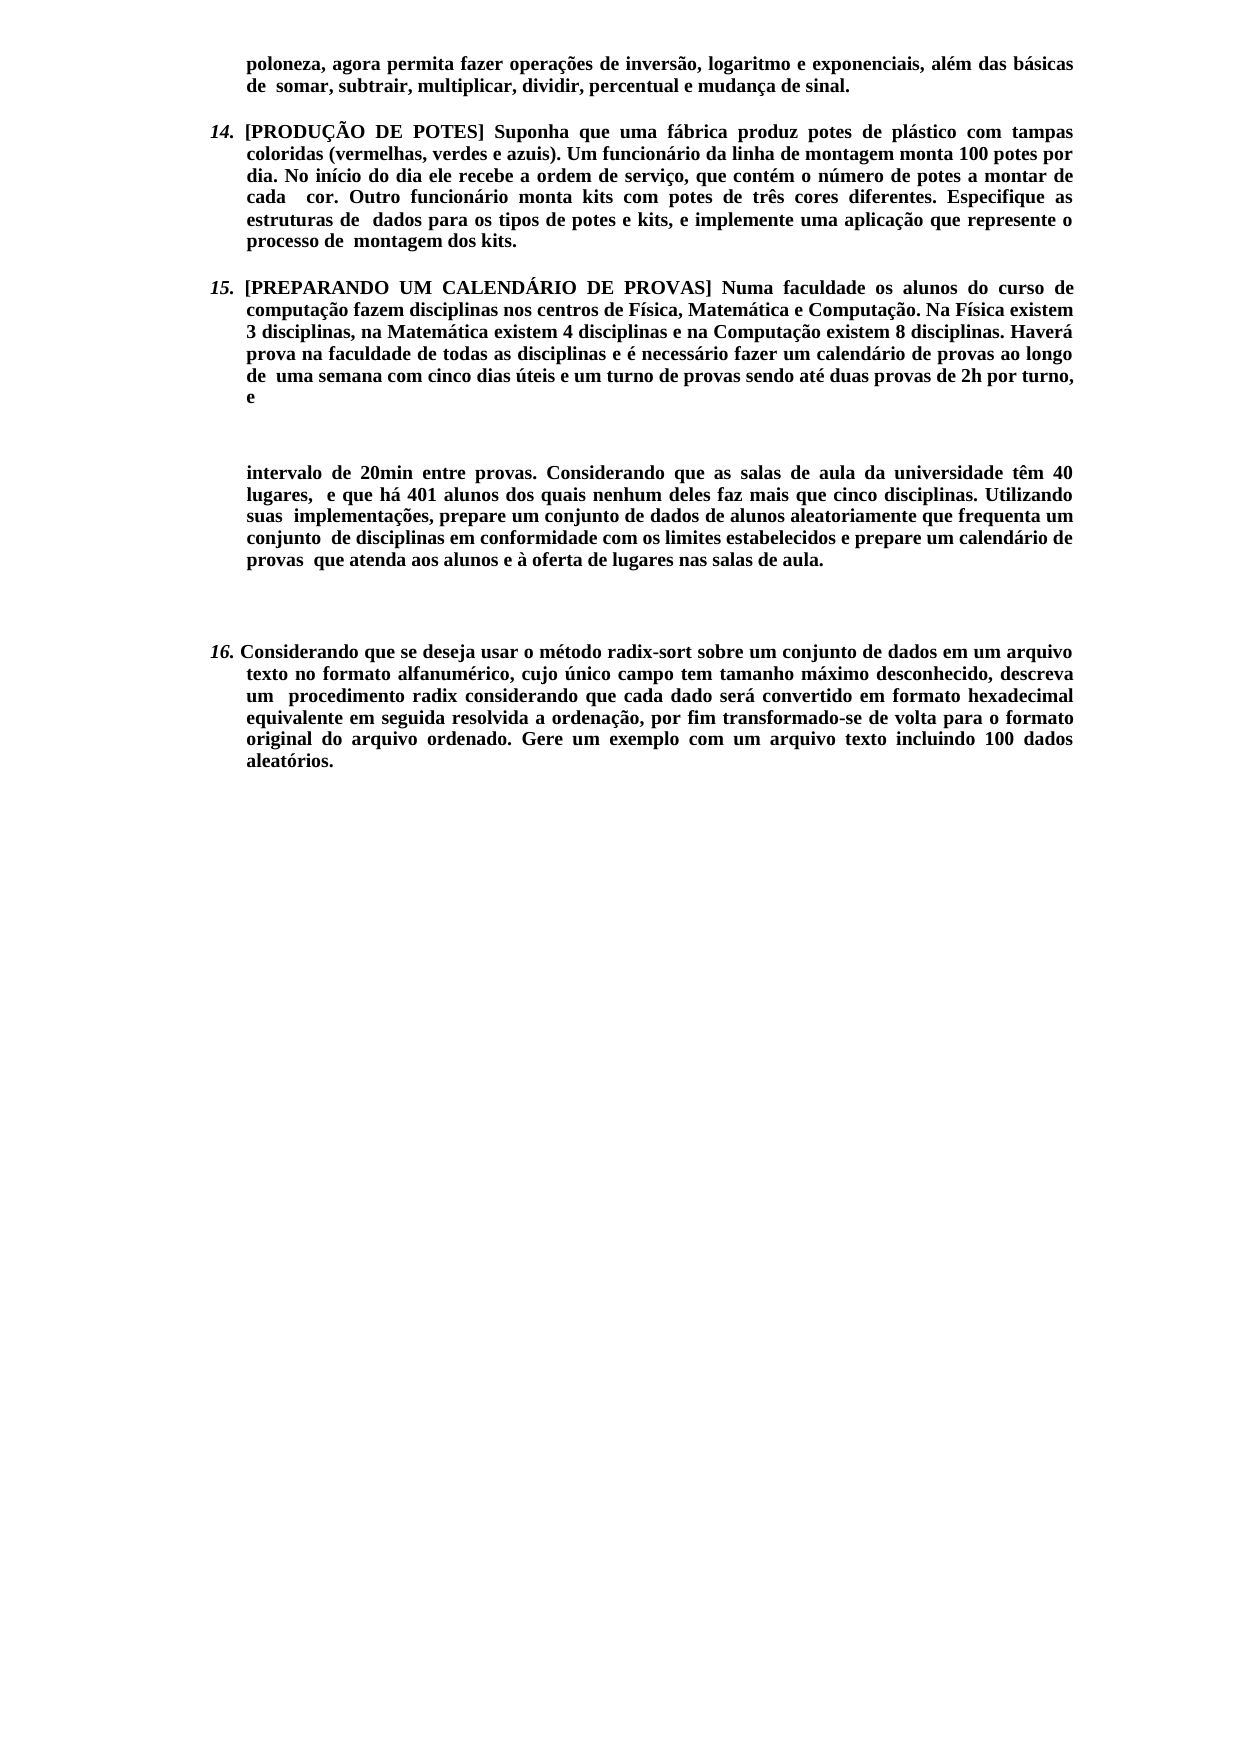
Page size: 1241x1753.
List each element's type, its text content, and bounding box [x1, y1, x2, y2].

text poloneza, agora permita fazer operações de inversão, logaritmo e exponenciais, além das básicas de somar, subtrair, multiplicar, dividir, percentual e mudança de sinal. [210, 52, 1075, 96]
text intervalo de 20min entre provas. Considerando que as salas de aula da universidade têm 40 lugares, e que há 401 alunos dos quais nenhum deles faz mais que cinco disciplinas. Utilizando suas implementações, prepare um conjunto de dados de alunos aleatoriamente que frequenta um conjunto de disciplinas em conformidade com os limites estabelecidos e prepare um calendário de provas que atenda aos alunos e à oferta de lugares nas salas de aula. [246, 462, 1075, 571]
text 15. [PREPARANDO UM CALENDÁRIO DE PROVAS] Numa faculdade os alunos do curso de computação fazem disciplinas nos centros de Física, Matemática e Computação. Na Física existem 3 disciplinas, na Matemática existem 4 disciplinas e na Computação existem 8 disciplinas. Haverá prova na faculdade de todas as disciplinas e é necessário fazer um calendário de provas ao longo de uma semana com cinco dias úteis e um turno de provas sendo até duas provas de 2h por turno, e [210, 277, 1075, 408]
text 16. Considerando que se deseja usar o método radix-sort sobre um conjunto de dados em um arquivo texto no formato alfanumérico, cujo único campo tem tamanho máximo desconhecido, descreva um procedimento radix considerando que cada dado será convertido em formato hexadecimal equivalente em seguida resolvida a ordenação, por fim transformado-se de volta para o formato original do arquivo ordenado. Gere um exemplo com um arquivo texto incluindo 100 dados aleatórios. [210, 641, 1075, 772]
text 14. [PRODUÇÃO DE POTES] Suponha que uma fábrica produz potes de plástico com tampas coloridas (vermelhas, verdes e azuis). Um funcionário da linha de montagem monta 100 potes por dia. No início do dia ele recebe a ordem de serviço, que contém o número de potes a montar de cada cor. Outro funcionário monta kits com potes de três cores diferentes. Especifique as estruturas de dados para os tipos de potes e kits, e implemente uma aplicação que represente o processo de montagem dos kits. [210, 121, 1075, 252]
